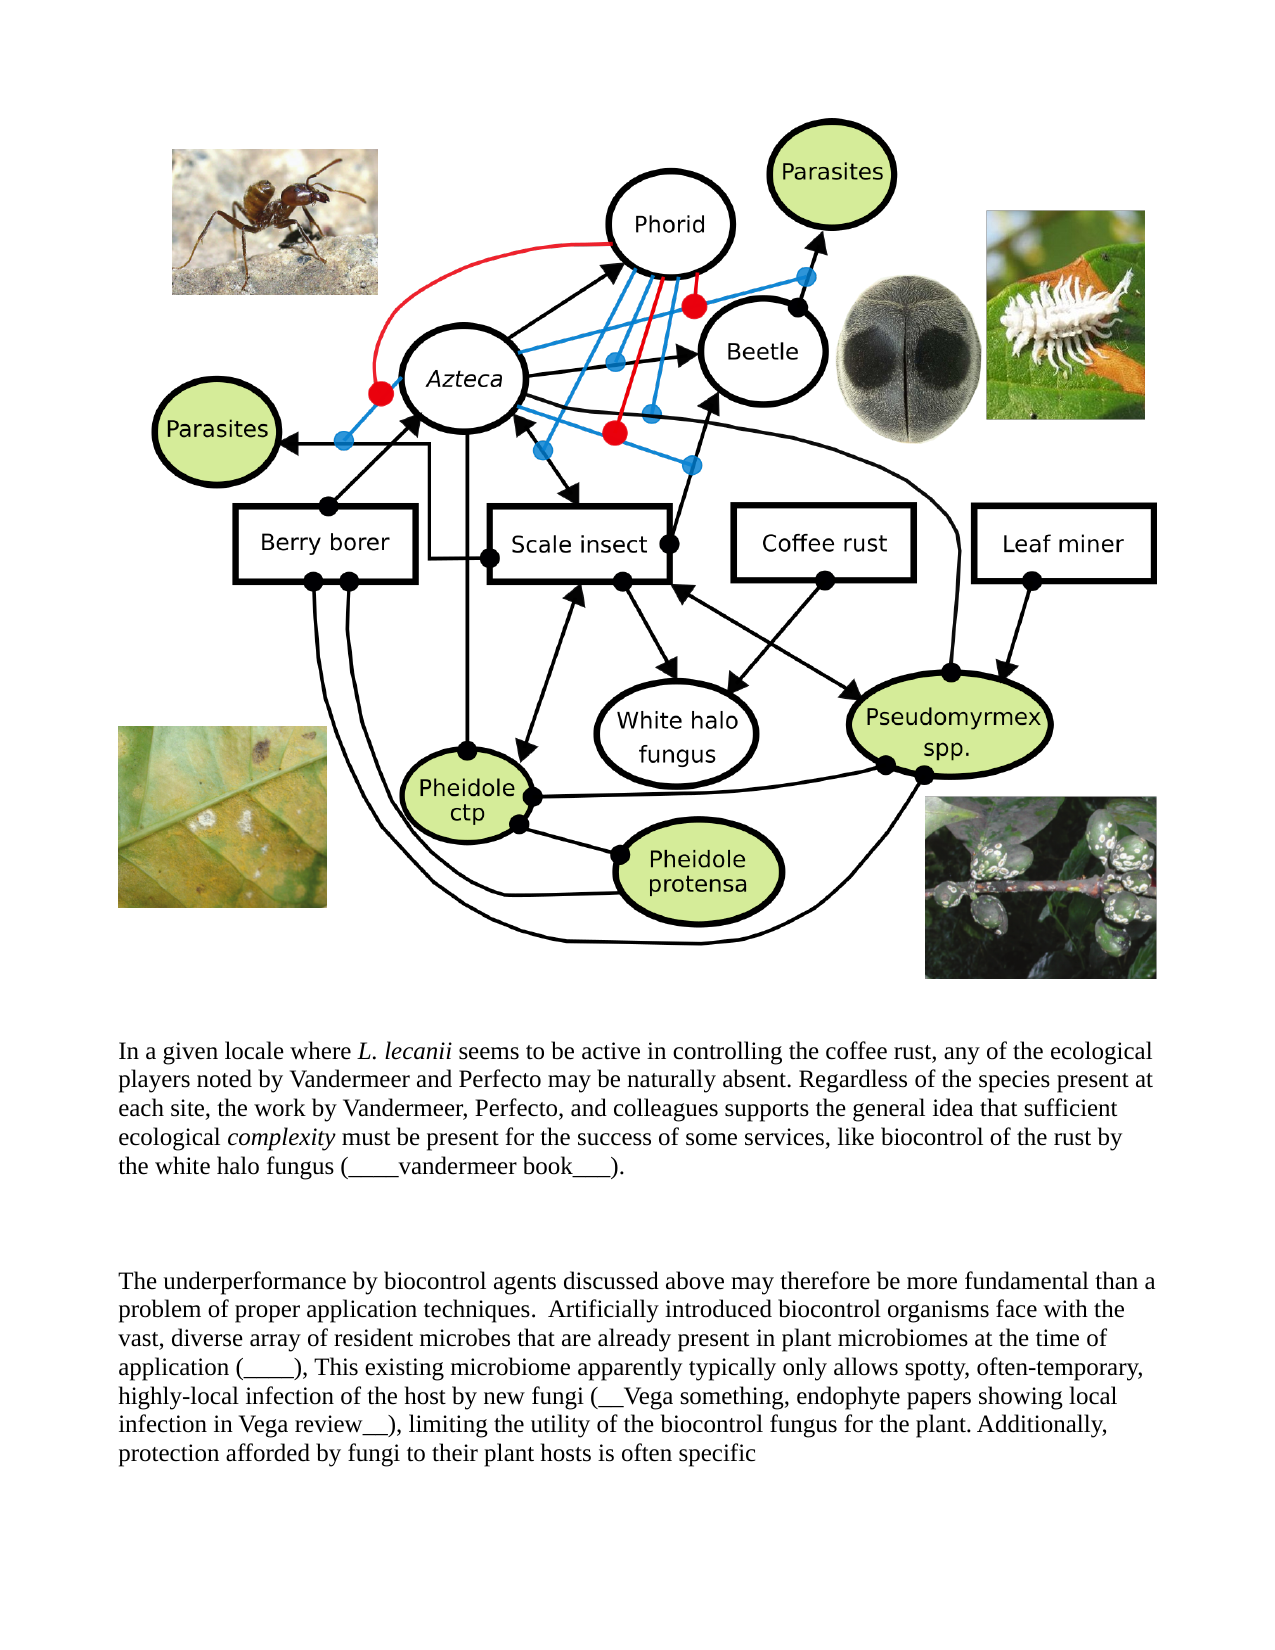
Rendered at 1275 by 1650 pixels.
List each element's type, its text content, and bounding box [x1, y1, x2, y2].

text In a given locale where L. lecanii seems to be active in controlling the coffee rust, any of the ecological players noted by Vandermeer and Perfecto may be naturally absent. Regardless of the species present at each site, the work by Vandermeer, Perfecto, and colleagues supports the general idea that sufficient ecological complexity must be present for the success of some services, like biocontrol of the rust by the white halo fungus (____vandermeer book___). [118, 1036, 1157, 1179]
text The underperformance by biocontrol agents discussed above may therefore be more fundamental than a problem of proper application techniques. Artificially introduced biocontrol organisms face with the vast, diverse array of resident microbes that are already present in plant microbiomes at the time of application (____), This existing microbiome apparently typically only allows spotty, often-temporary, highly-local infection of the host by new fungi (__Vega something, endophyte papers showing local infection in Vega review__), limiting the utility of the biocontrol fungus for the plant. Additionally, protection afforded by fungi to their plant hosts is often specific [118, 1266, 1157, 1467]
picture [118, 118, 1157, 979]
